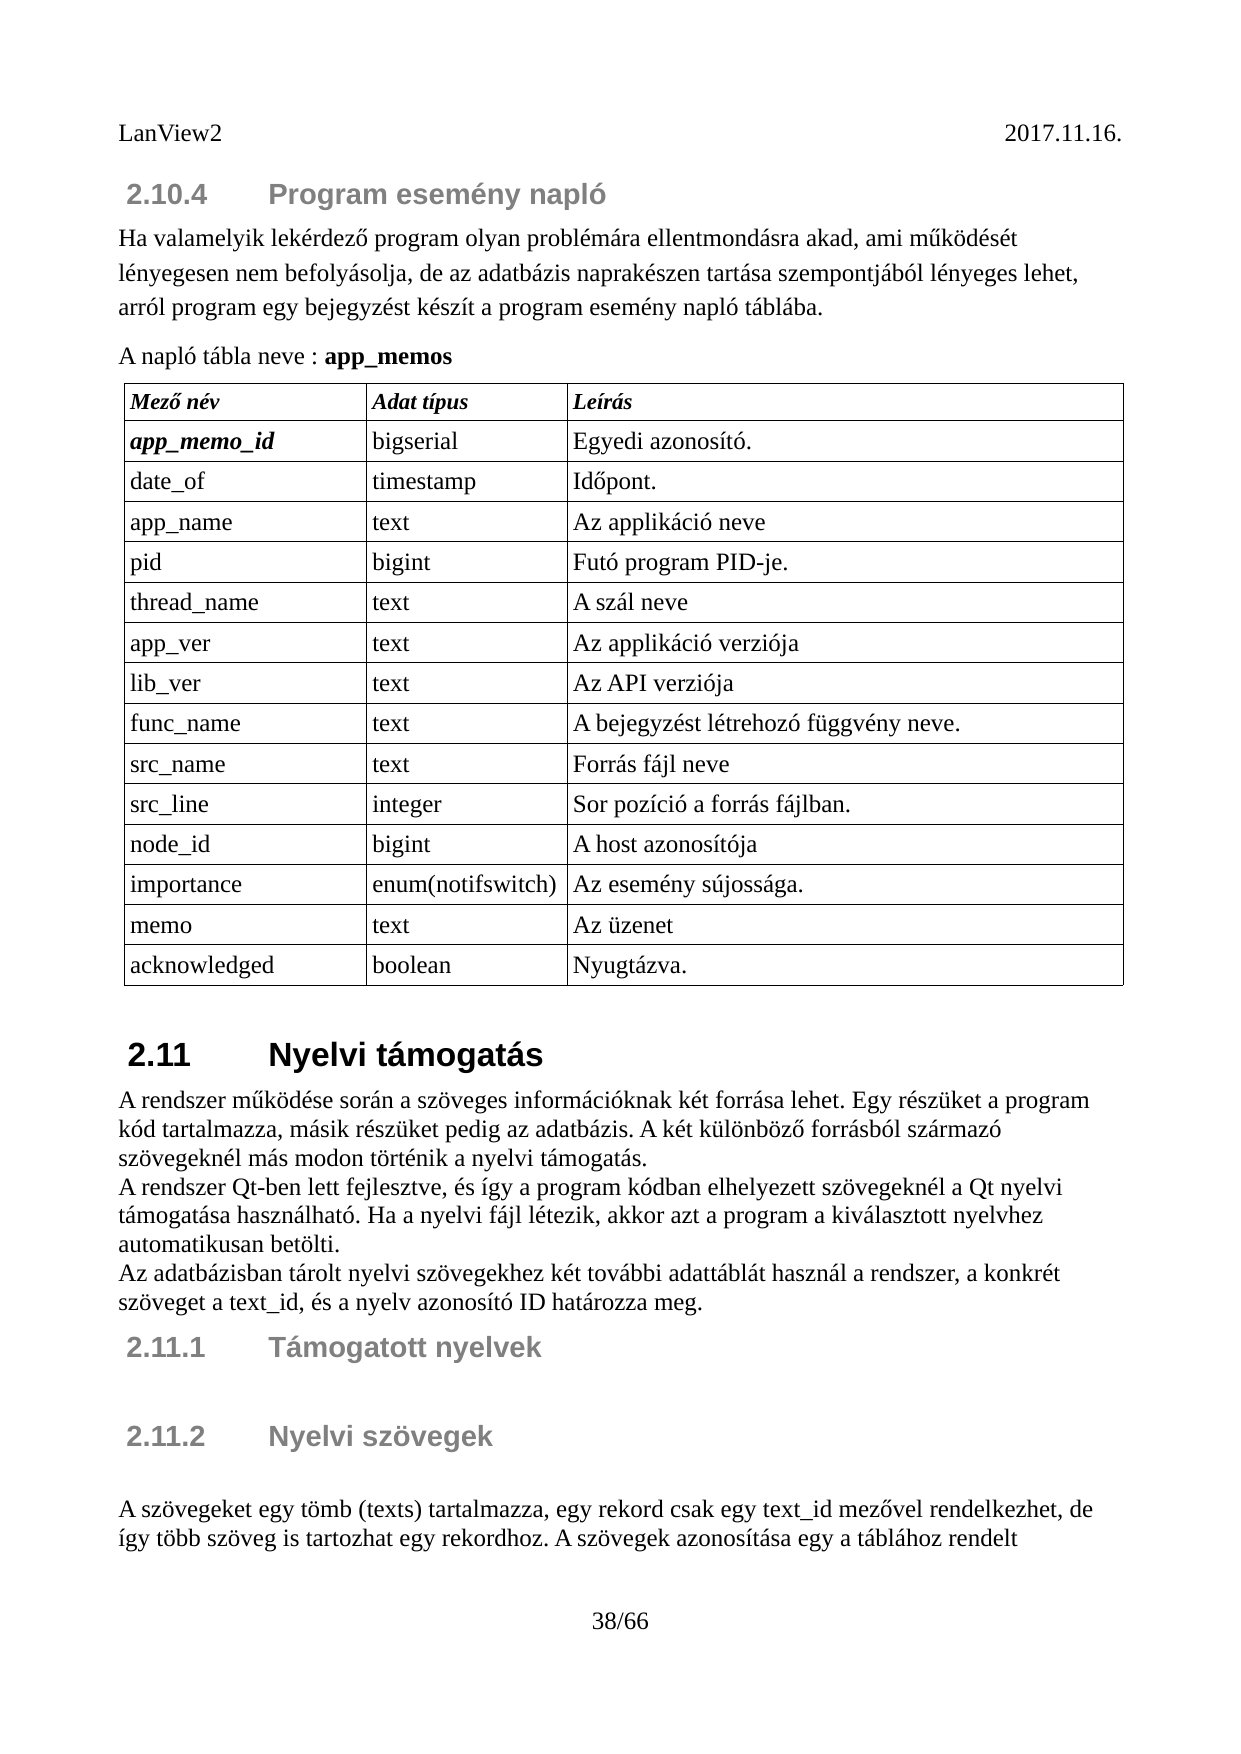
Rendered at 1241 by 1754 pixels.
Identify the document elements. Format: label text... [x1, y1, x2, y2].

subtitle Nyelvi támogatás [118, 1034, 1122, 1073]
table_cell src_name [125, 744, 366, 783]
table_cell acknowledged [125, 945, 366, 985]
table_cell memo [125, 905, 366, 944]
table_cell lib_ver [125, 663, 366, 702]
table_cell A szál neve [568, 583, 1123, 622]
table_cell Futó program PID-je. [568, 542, 1123, 582]
table_cell Az applikáció neve [568, 502, 1123, 541]
table_cell text [367, 704, 567, 743]
table_cell pid [125, 542, 366, 582]
table_cell text [367, 905, 567, 944]
table_cell date_of [125, 462, 366, 501]
table_header Mező név [125, 384, 366, 420]
table_cell node_id [125, 825, 366, 864]
table_cell boolean [367, 945, 567, 985]
table_cell enum(notifswitch) [367, 865, 567, 904]
table_cell text [367, 663, 567, 702]
table_header Leírás [568, 384, 1123, 420]
table_cell Nyugtázva. [568, 945, 1123, 985]
subtitle Nyelvi szövegek [118, 1419, 1122, 1453]
text A rendszer működése során a szöveges információknak két forrása lehet. Egy részüket a program kód tartalmazza, másik részüket pedig az adatbázis. A két különböző forrásból származó szövegeknél más modon történik a nyelvi támogatás. [118, 1086, 1122, 1172]
table_cell A bejegyzést létrehozó függvény neve. [568, 704, 1123, 743]
table_cell importance [125, 865, 366, 904]
table_cell Az üzenet [568, 905, 1123, 944]
table_cell bigserial [367, 421, 567, 461]
text Az adatbázisban tárolt nyelvi szövegekhez két további adattáblát használ a rendszer, a konkrét szöveget a text_id, és a nyelv azonosító ID határozza meg. [118, 1258, 1122, 1316]
table_cell Sor pozíció a forrás fájlban. [568, 784, 1123, 823]
table_cell text [367, 502, 567, 541]
table_cell timestamp [367, 462, 567, 501]
subtitle Program esemény napló [118, 177, 1122, 211]
table_cell func_name [125, 704, 366, 743]
table_cell src_line [125, 784, 366, 823]
table_cell app_memo_id [125, 421, 366, 461]
table_cell Az applikáció verziója [568, 623, 1123, 662]
table_cell bigint [367, 542, 567, 582]
table_cell text [367, 623, 567, 662]
table_cell app_name [125, 502, 366, 541]
table_cell bigint [367, 825, 567, 864]
table_header Adat típus [367, 384, 567, 420]
text A napló tábla neve : app_memos [118, 341, 1122, 370]
table_cell integer [367, 784, 567, 823]
table_cell thread_name [125, 583, 366, 622]
text A szövegeket egy tömb (texts) tartalmazza, egy rekord csak egy text_id mezővel rendelkezhet, de így több szöveg is tartozhat egy rekordhoz. A szövegek azonosítása egy a táblához rendelt [118, 1494, 1122, 1552]
text Ha valamelyik lekérdező program olyan problémára ellentmondásra akad, ami működését lényegesen nem befolyásolja, de az adatbázis naprakészen tartása szempontjából lényeges lehet, arról program egy bejegyzést készít a program esemény napló táblába. [118, 223, 1122, 321]
table_cell Időpont. [568, 462, 1123, 501]
table_cell Az API verziója [568, 663, 1123, 702]
table_cell text [367, 744, 567, 783]
text A rendszer Qt-ben lett fejlesztve, és így a program kódban elhelyezett szövegeknél a Qt nyelvi támogatása használható. Ha a nyelvi fájl létezik, akkor azt a program a kiválasztott nyelvhez automatikusan betölti. [118, 1172, 1122, 1258]
table_cell text [367, 583, 567, 622]
table_cell A host azonosítója [568, 825, 1123, 864]
subtitle Támogatott nyelvek [118, 1330, 1122, 1364]
table_cell Az esemény sújossága. [568, 865, 1123, 904]
table_cell Forrás fájl neve [568, 744, 1123, 783]
table_cell Egyedi azonosító. [568, 421, 1123, 461]
table_cell app_ver [125, 623, 366, 662]
